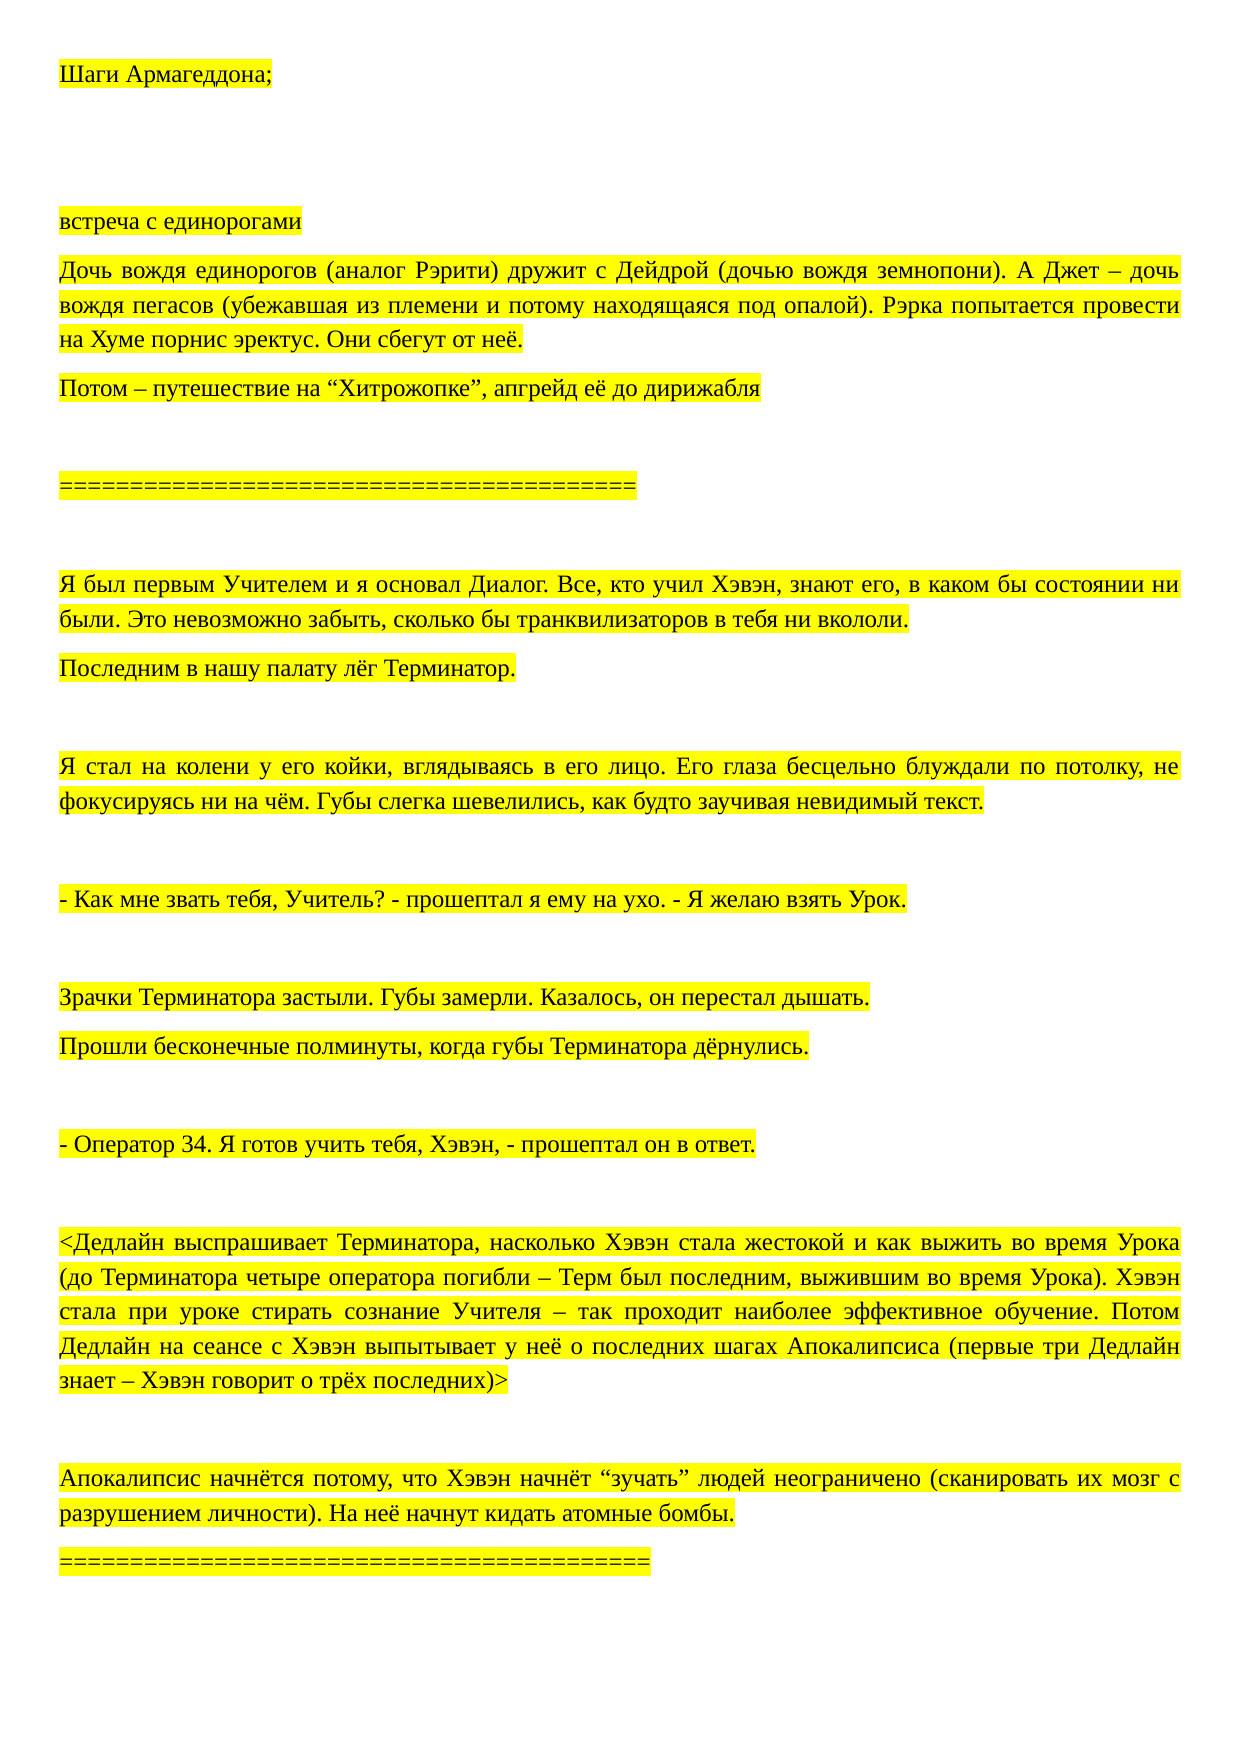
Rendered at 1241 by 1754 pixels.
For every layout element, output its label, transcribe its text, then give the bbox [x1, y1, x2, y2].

text - Как мне звать тебя, Учитель? - прошептал я ему на ухо. - Я желаю взять Урок. [59, 884, 1181, 913]
text Дочь вождя единорогов (аналог Рэрити) дружит с Дейдрой (дочью вождя земнопони). А Джет – дочь вождя пегасов (убежавшая из племени и потому находящаяся под опалой). Рэрка попытается провести на Хуме порнис эректус. Они сбегут от неё. [59, 255, 1181, 353]
text Я был первым Учителем и я основал Диалог. Все, кто учил Хэвэн, знают его, в каком бы состоянии ни были. Это невозможно забыть, сколько бы транквилизаторов в тебя ни вкололи. [59, 569, 1181, 633]
text Потом – путешествие на “Хитрожопке”, апгрейд её до дирижабля [59, 373, 1181, 402]
text ========================================= [59, 471, 1181, 500]
text встреча с единорогами [59, 206, 1181, 235]
text ========================================== [59, 1547, 1181, 1576]
text Я стал на колени у его койки, вглядываясь в его лицо. Его глаза бесцельно блуждали по потолку, не фокусируясь ни на чём. Губы слегка шевелились, как будто заучивая невидимый текст. [59, 751, 1181, 814]
text Шаги Армагеддона; [59, 59, 1181, 88]
text - Оператор 34. Я готов учить тебя, Хэвэн, - прошептал он в ответ. [59, 1129, 1181, 1158]
text Зрачки Терминатора застыли. Губы замерли. Казалось, он перестал дышать. [59, 982, 1181, 1011]
text Прошли бесконечные полминуты, когда губы Терминатора дёрнулись. [59, 1031, 1181, 1060]
text Последним в нашу палату лёг Терминатор. [59, 653, 1181, 682]
text <Дедлайн выспрашивает Терминатора, насколько Хэвэн стала жестокой и как выжить во время Урока (до Терминатора четыре оператора погибли – Терм был последним, выжившим во время Урока). Хэвэн стала при уроке стирать сознание Учителя – так проходит наиболее эффективное обучение. Потом Дедлайн на сеансе с Хэвэн выпытывает у неё о последних шагах Апокалипсиса (первые три Дедлайн знает – Хэвэн говорит о трёх последних)> [59, 1227, 1181, 1394]
text Апокалипсис начнётся потому, что Хэвэн начнёт “зучать” людей неограничено (сканировать их мозг с разрушением личности). На неё начнут кидать атомные бомбы. [59, 1463, 1181, 1527]
